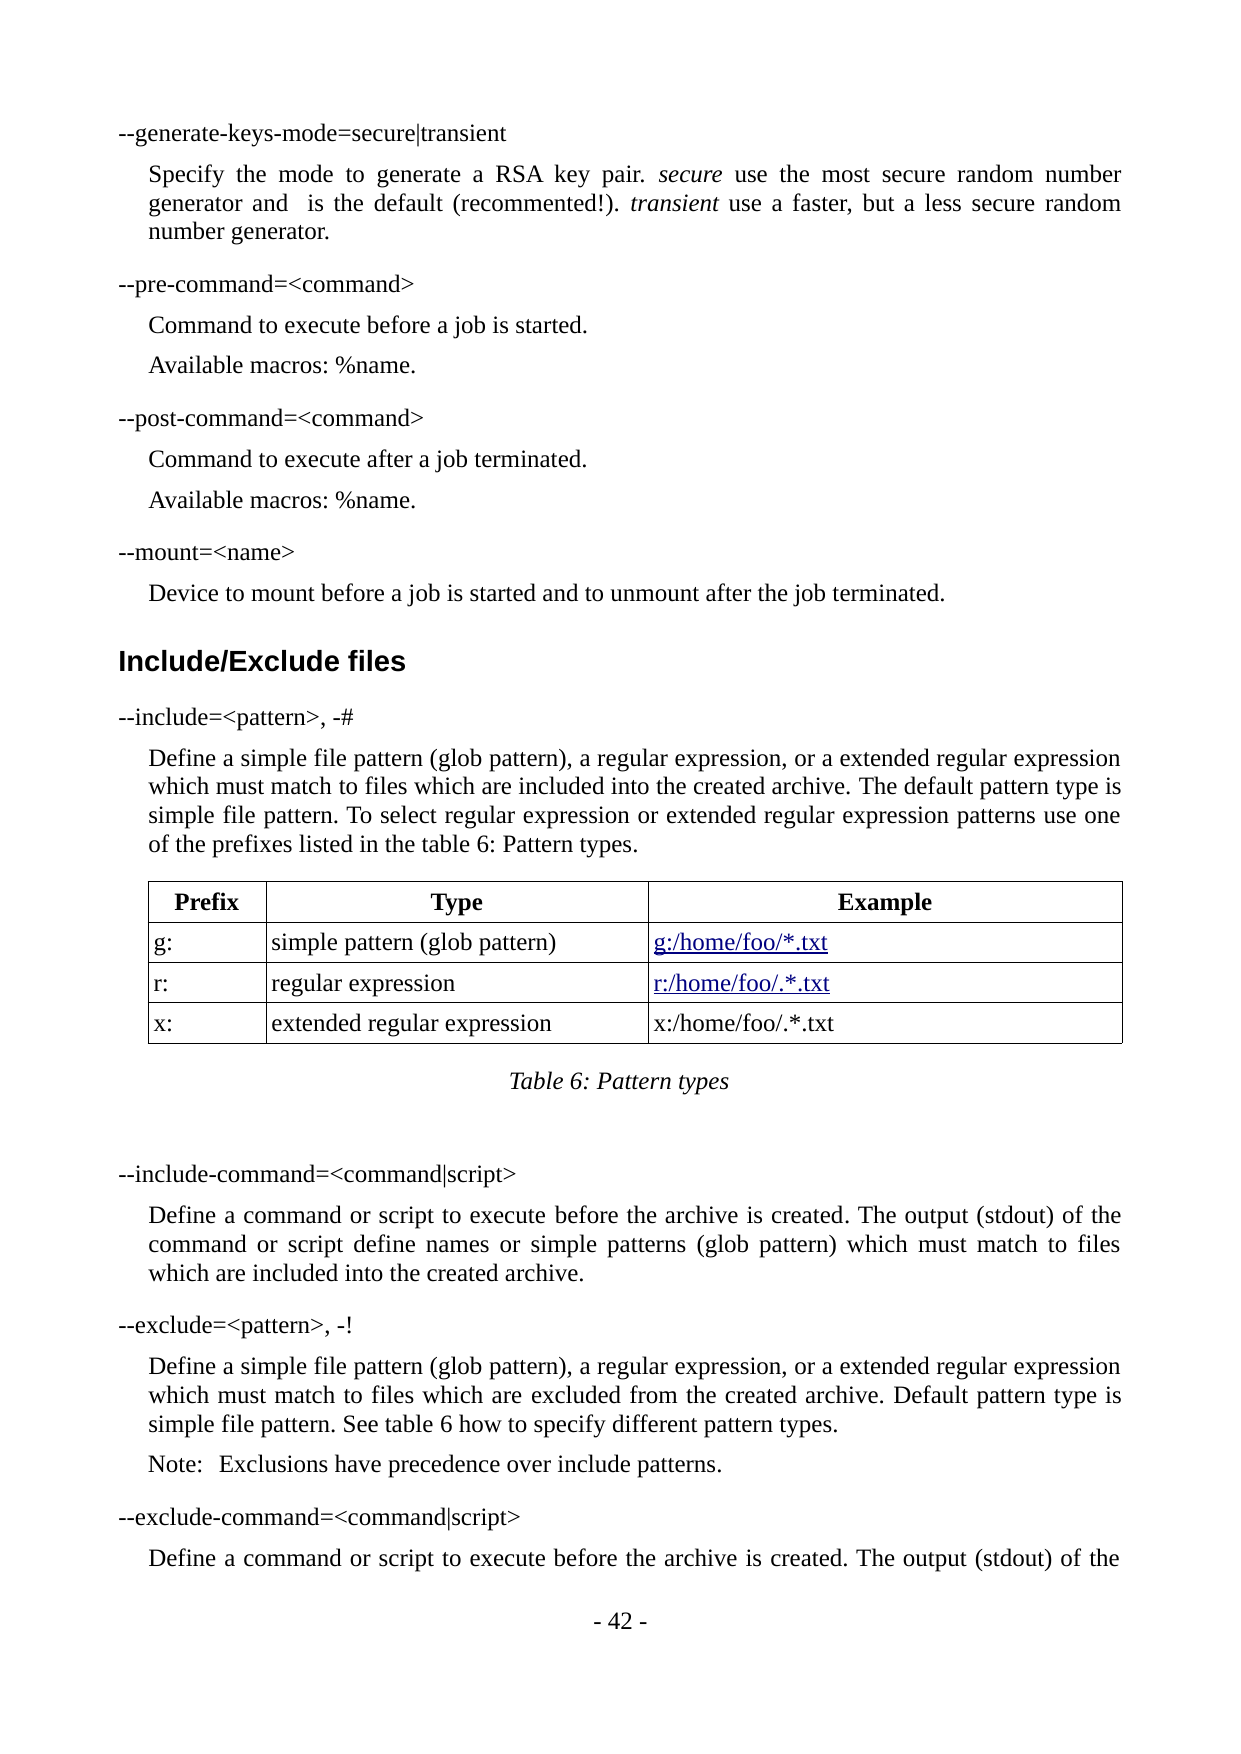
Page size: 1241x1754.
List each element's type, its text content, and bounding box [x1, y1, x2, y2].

table_cell g: [149, 923, 266, 962]
text Specify the mode to generate a RSA key pair. secure use the most secure random number generator and is the default (recommented!). transient use a faster, but a less secure random number generator. [148, 159, 1122, 245]
table_cell x:/home/foo/.*.txt [649, 1003, 1122, 1043]
title --generate-keys-mode=secure|transient [118, 118, 1122, 147]
title --mount=<name> [118, 537, 1122, 566]
title --pre-command=<command> [118, 269, 1122, 298]
text Table 6: Pattern types [118, 1066, 1122, 1095]
table_cell g:/home/foo/*.txt [649, 923, 1122, 962]
table_cell r: [149, 963, 266, 1002]
title --include=<pattern>, -# [118, 702, 1122, 731]
text Device to mount before a job is started and to unmount after the job terminated. [148, 578, 1122, 607]
text Define a command or script to execute before the archive is created. The output (stdout) of the [148, 1543, 1122, 1572]
title --exclude=<pattern>, -! [118, 1310, 1122, 1339]
table_header Prefix [149, 882, 266, 922]
text Command to execute before a job is started. [148, 310, 1122, 338]
text Define a command or script to execute before the archive is created. The output (stdout) of the command or script define names or simple patterns (glob pattern) which must match to files which are included into the created archive. [148, 1200, 1122, 1286]
table_cell extended regular expression [267, 1003, 648, 1043]
subtitle Include/Exclude files [118, 644, 1122, 677]
text Define a simple file pattern (glob pattern), a regular expression, or a extended regular expression which must match to files which are excluded from the created archive. Default pattern type is simple file pattern. See table 6 how to specify different pattern types. [148, 1351, 1122, 1437]
title --post-command=<command> [118, 403, 1122, 432]
table_cell r:/home/foo/.*.txt [649, 963, 1122, 1002]
table_header Type [267, 882, 648, 922]
table_cell simple pattern (glob pattern) [267, 923, 648, 962]
table_header Example [649, 882, 1122, 922]
table_cell regular expression [267, 963, 648, 1002]
text Command to execute after a job terminated. [148, 444, 1122, 473]
title --include-command=<command|script> [118, 1159, 1122, 1188]
title --exclude-command=<command|script> [118, 1502, 1122, 1531]
text Available macros: %name. [148, 485, 1122, 513]
table_cell x: [149, 1003, 266, 1043]
text Define a simple file pattern (glob pattern), a regular expression, or a extended regular expression which must match to files which are included into the created archive. The default pattern type is simple file pattern. To select regular expression or extended regular expression patterns use one of the prefixes listed in the table 6: Pattern types. [148, 743, 1122, 858]
text Available macros: %name. [148, 351, 1122, 379]
text Note: Exclusions have precedence over include patterns. [148, 1449, 1122, 1478]
